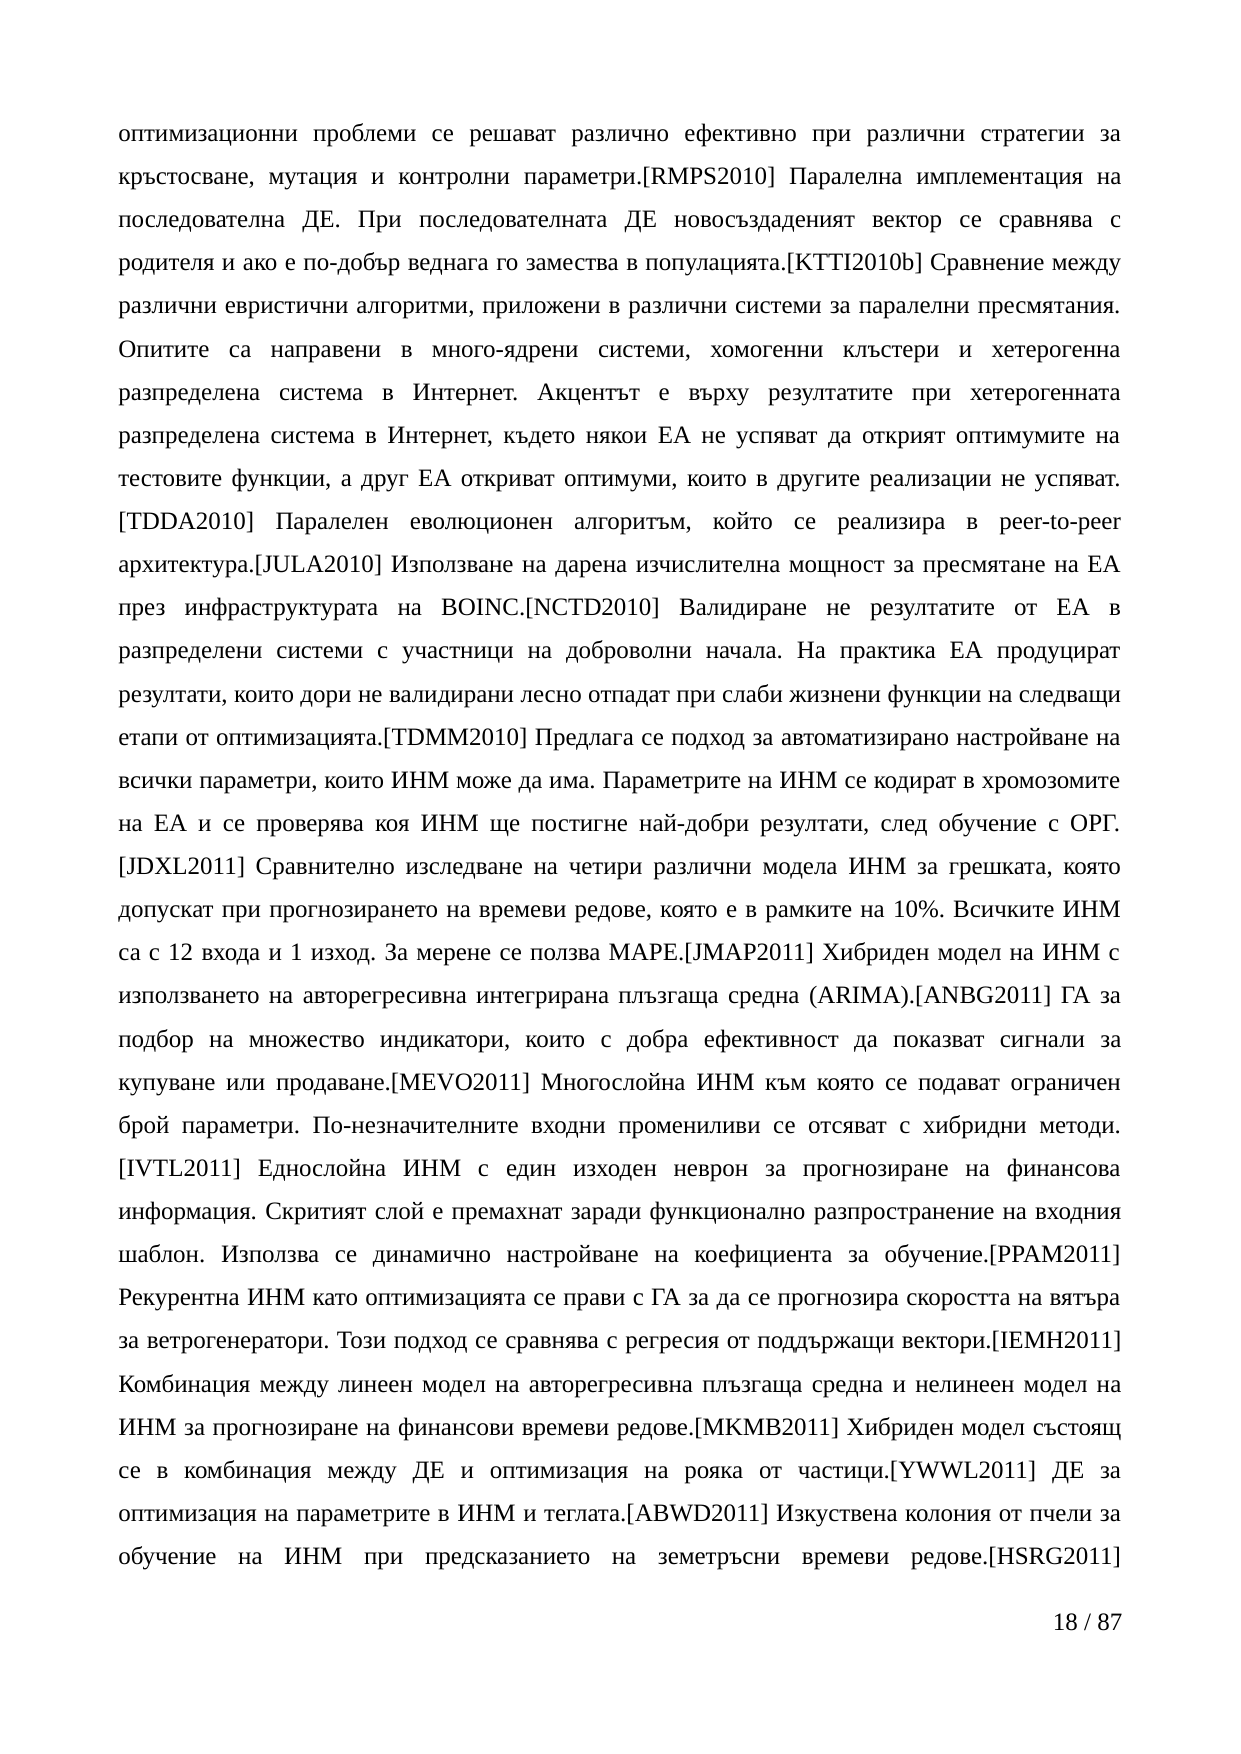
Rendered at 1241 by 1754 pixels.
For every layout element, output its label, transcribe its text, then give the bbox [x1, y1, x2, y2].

text оптимизационни проблеми се решават различно ефективно при различни стратегии за кръстосване, мутация и контролни параметри.[RMPS2010] Паралелна имплементация на последователна ДЕ. При последователната ДЕ новосъздаденият вектор се сравнява с родителя и ако е по-добър веднага го замества в популацията.[KTTI2010b] Сравнение между различни евристични алгоритми, приложени в различни системи за паралелни пресмятания. Опитите са направени в много-ядрени системи, хомогенни клъстери и хетерогенна разпределена система в Интернет. Акцентът е върху резултатите при хетерогенната разпределена система в Интернет, където някои ЕА не успяват да открият оптимумите на тестовите функции, а друг ЕА откриват оптимуми, които в другите реализации не успяват.[TDDA2010] Паралелен еволюционен алгоритъм, който се реализира в peer-to-peer архитектура.[JULA2010] Използване на дарена изчислителна мощност за пресмятане на ЕА през инфраструктурата на BOINC.[NCTD2010] Валидиране не резултатите от ЕА в разпределени системи с участници на доброволни начала. На практика ЕА продуцират резултати, които дори не валидирани лесно отпадат при слаби жизнени функции на следващи етапи от оптимизацията.[TDMM2010] Предлага се подход за автоматизирано настройване на всички параметри, които ИНМ може да има. Параметрите на ИНМ се кодират в хромозомите на ЕА и се проверява коя ИНМ ще постигне най-добри резултати, след обучение с ОРГ.[JDXL2011] Сравнително изследване на четири различни модела ИНМ за грешката, която допускат при прогнозирането на времеви редове, която е в рамките на 10%. Всичките ИНМ са с 12 входа и 1 изход. За мерене се ползва MAPE.[JMAP2011] Хибриден модел на ИНМ с използването на авторегресивна интегрирана плъзгаща средна (ARIMA).[ANBG2011] ГА за подбор на множество индикатори, които с добра ефективност да показват сигнали за купуване или продаване.[MEVO2011] Многослойна ИНМ към която се подават ограничен брой параметри. По-незначителните входни промениливи се отсяват с хибридни методи.[IVTL2011] Еднослойна ИНМ с един изходен неврон за прогнозиране на финансова информация. Скритият слой е премахнат заради функционално разпространение на входния шаблон. Използва се динамично настройване на коефициента за обучение.[PPAM2011] Рекурентна ИНМ като оптимизацията се прави с ГА за да се прогнозира скоростта на вятъра за ветрогенератори. Този подход се сравнява с регресия от поддържащи вектори.[IEMH2011] Комбинация между линеен модел на авторегресивна плъзгаща средна и нелинеен модел на ИНМ за прогнозиране на финансови времеви редове.[MKMB2011] Хибриден модел състоящ се в комбинация между ДЕ и оптимизация на рояка от частици.[YWWL2011] ДЕ за оптимизация на параметрите в ИНМ и теглата.[ABWD2011] Изкуствена колония от пчели за обучение на ИНМ при предсказанието на земетръсни времеви редове.[HSRG2011] [118, 118, 1122, 1570]
